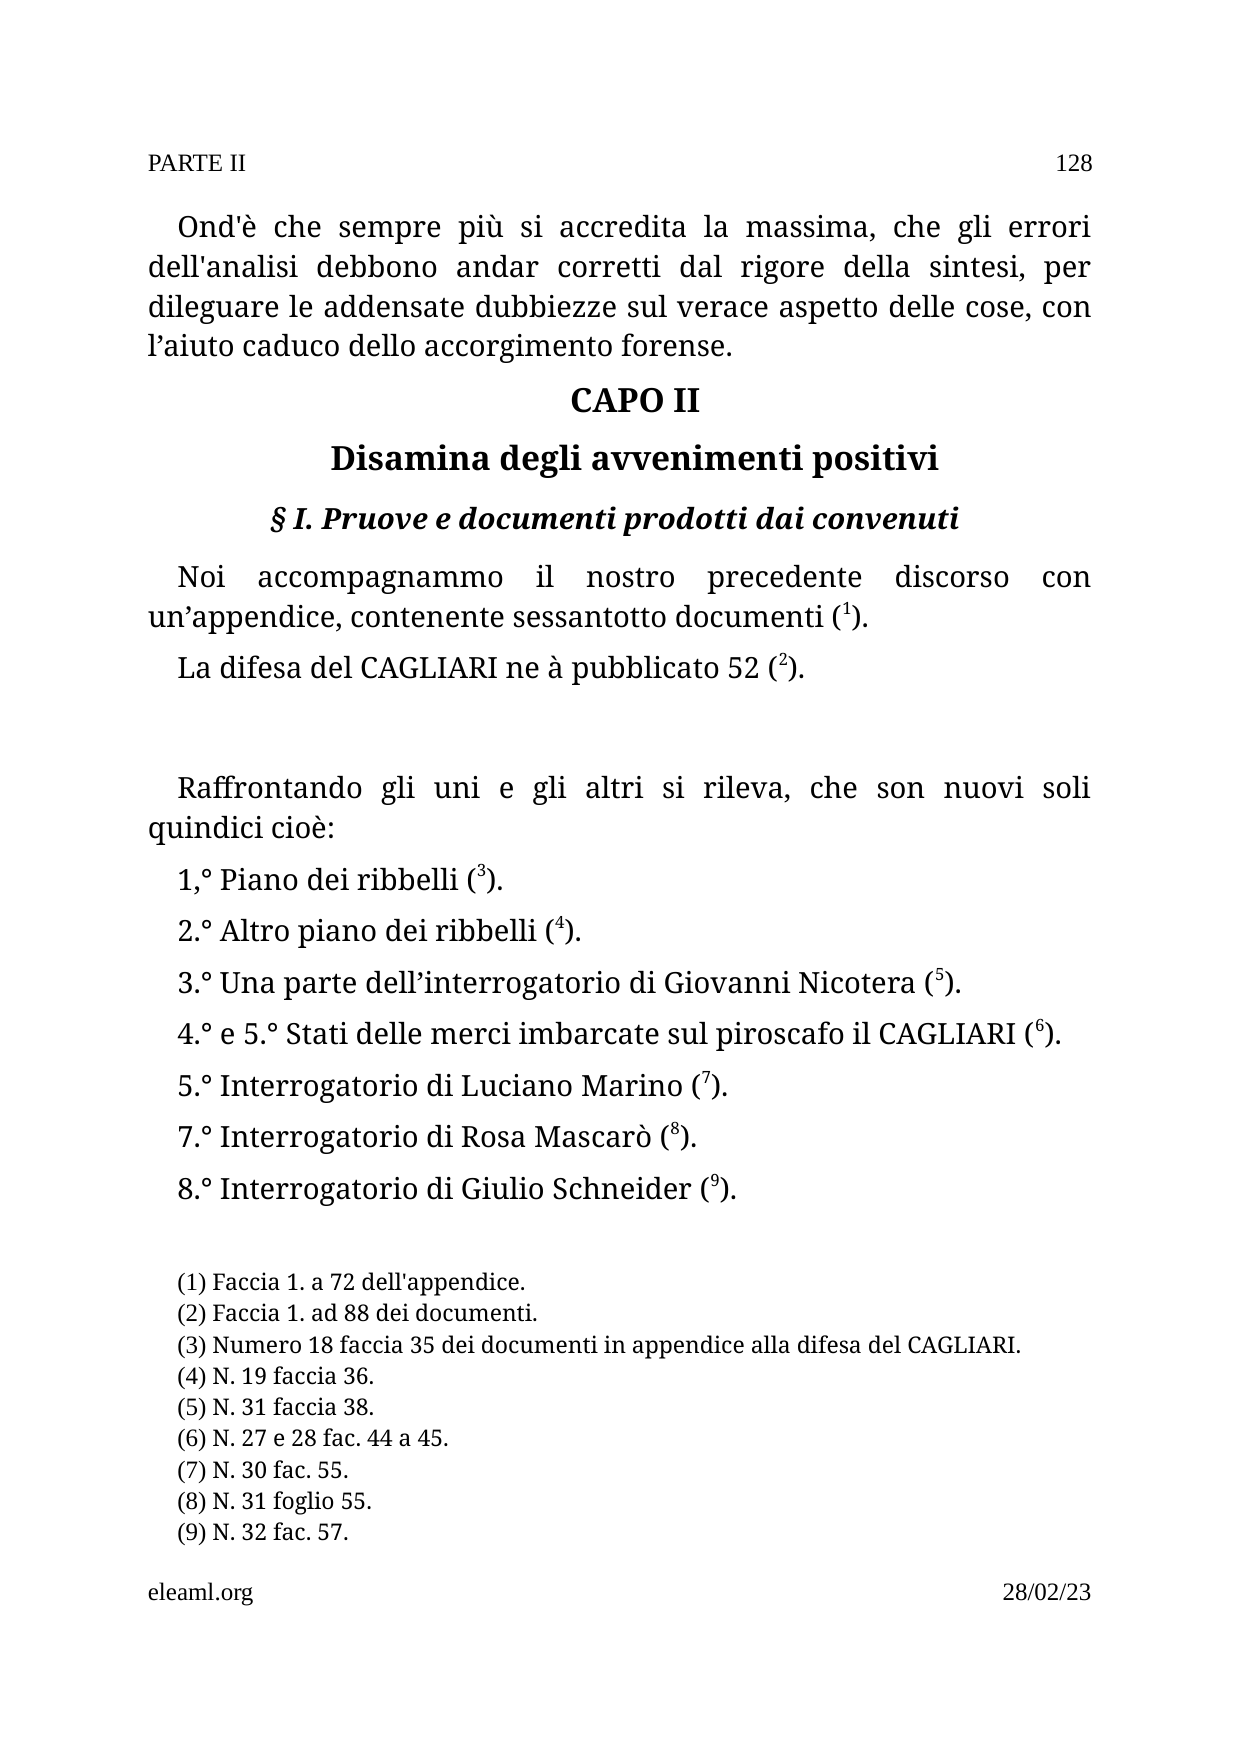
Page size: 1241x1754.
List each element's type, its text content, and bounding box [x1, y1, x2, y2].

subtitle Disamina degli avvenimenti positivi [148, 434, 1093, 480]
text 1,° Piano dei ribbelli (). [148, 859, 1093, 898]
text N. 30 fac. 55. [148, 1454, 1093, 1485]
subtitle CAPO II [148, 377, 1093, 423]
text N. 31 faccia 38. [148, 1391, 1093, 1422]
text La difesa del CAGLIARI ne à pubblicato 52 (). [148, 648, 1093, 687]
text N. 27 e 28 fac. 44 a 45. [148, 1422, 1093, 1454]
text 5.° Interrogatorio di Luciano Marino (). [148, 1065, 1093, 1105]
text 8.° Interrogatorio di Giulio Schneider (). [148, 1168, 1093, 1208]
text 4.° e 5.° Stati delle merci imbarcate sul piroscafo il CAGLIARI (). [148, 1013, 1093, 1053]
text 7.° Interrogatorio di Rosa Mascarò (). [148, 1117, 1093, 1156]
text N. 19 faccia 36. [148, 1360, 1093, 1391]
text 2.° Altro piano dei ribbelli (). [148, 910, 1093, 950]
text Raffrontando gli uni e gli altri si rileva, che son nuovi soli quindici cioè: [148, 768, 1093, 847]
subtitle § I. Pruove e documenti prodotti dai convenuti [148, 498, 1093, 538]
text 3.° Una parte dell’interrogatorio di Giovanni Nicotera (). [148, 962, 1093, 1002]
text N. 31 foglio 55. [148, 1485, 1093, 1516]
text N. 32 fac. 57. [148, 1516, 1093, 1547]
text Faccia 1. a 72 dell'appendice. [148, 1266, 1093, 1297]
text Faccia 1. ad 88 dei documenti. [148, 1297, 1093, 1329]
text Noi accompagnammo il nostro precedente discorso con un’appendice, contenente sessantotto documenti (). [148, 556, 1093, 636]
text Numero 18 faccia 35 dei documenti in appendice alla difesa del CAGLIARI. [148, 1329, 1093, 1360]
text Ond'è che sempre più si accredita la massima, che gli errori dell'analisi debbono andar corretti dal rigore della sintesi, per dileguare le addensate dubbiezze sul verace aspetto delle cose, con l’aiuto caduco dello accorgimento forense. [148, 207, 1093, 365]
